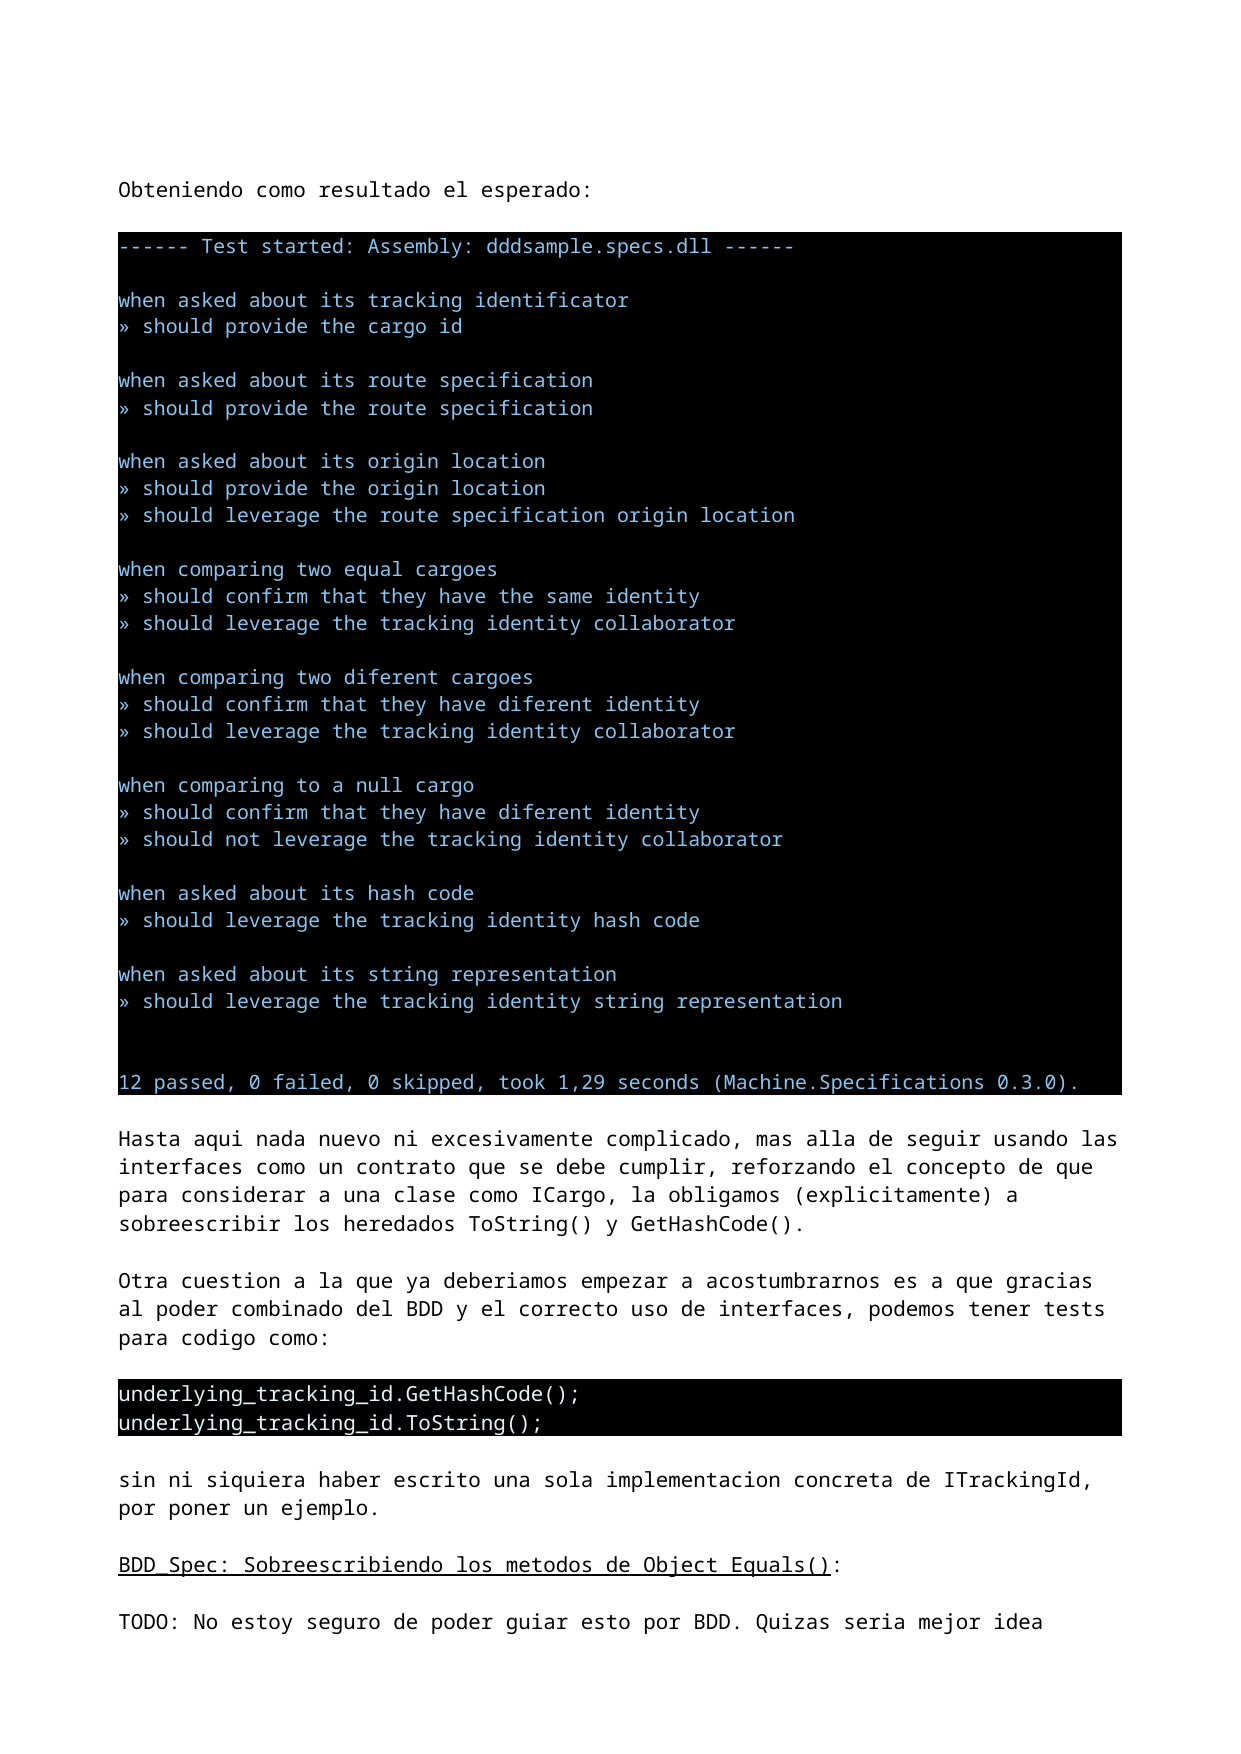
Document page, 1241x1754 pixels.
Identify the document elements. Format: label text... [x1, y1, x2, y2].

text underlying_tracking_id.GetHashCode(); [118, 1379, 1122, 1408]
text » should leverage the tracking identity hash code [118, 906, 1122, 933]
text when comparing two diferent cargoes [118, 663, 1122, 691]
text when asked about its hash code [118, 879, 1122, 906]
text Otra cuestion a la que ya deberiamos empezar a acostumbrarnos es a que gracias al poder combinado del BDD y el correcto uso de interfaces, podemos tener tests para codigo como: [118, 1266, 1122, 1351]
text ------ Test started: Assembly: dddsample.specs.dll ------ [118, 232, 1122, 259]
text » should confirm that they have diferent identity [118, 798, 1122, 825]
text » should leverage the tracking identity string representation [118, 987, 1122, 1014]
text » should provide the origin location [118, 475, 1122, 502]
text » should leverage the tracking identity collaborator [118, 717, 1122, 744]
text sin ni siquiera haber escrito una sola implementacion concreta de ITrackingId, por poner un ejemplo. [118, 1465, 1122, 1522]
text 12 passed, 0 failed, 0 skipped, took 1,29 seconds (Machine.Specifications 0.3.0). [118, 1068, 1122, 1095]
text when comparing two equal cargoes [118, 556, 1122, 583]
text » should leverage the route specification origin location [118, 502, 1122, 529]
text when asked about its origin location [118, 448, 1122, 475]
text when asked about its tracking identificator [118, 286, 1122, 313]
text underlying_tracking_id.ToString(); [118, 1408, 1122, 1436]
text » should not leverage the tracking identity collaborator [118, 825, 1122, 852]
text TODO: No estoy seguro de poder guiar esto por BDD. Quizas seria mejor idea [118, 1607, 1122, 1636]
text » should provide the cargo id [118, 313, 1122, 340]
text » should leverage the tracking identity collaborator [118, 609, 1122, 637]
text » should confirm that they have the same identity [118, 583, 1122, 609]
text » should provide the route specification [118, 394, 1122, 421]
text when asked about its route specification [118, 367, 1122, 394]
text when asked about its string representation [118, 960, 1122, 987]
text Obteniendo como resultado el esperado: [118, 175, 1122, 203]
text BDD_Spec: Sobreescribiendo los metodos de Object Equals(): [118, 1550, 1122, 1579]
text Hasta aqui nada nuevo ni excesivamente complicado, mas alla de seguir usando las interfaces como un contrato que se debe cumplir, reforzando el concepto de que para considerar a una clase como ICargo, la obligamos (explicitamente) a sobreescribir los heredados ToString() y GetHashCode(). [118, 1124, 1122, 1237]
text when comparing to a null cargo [118, 771, 1122, 798]
text » should confirm that they have diferent identity [118, 691, 1122, 717]
